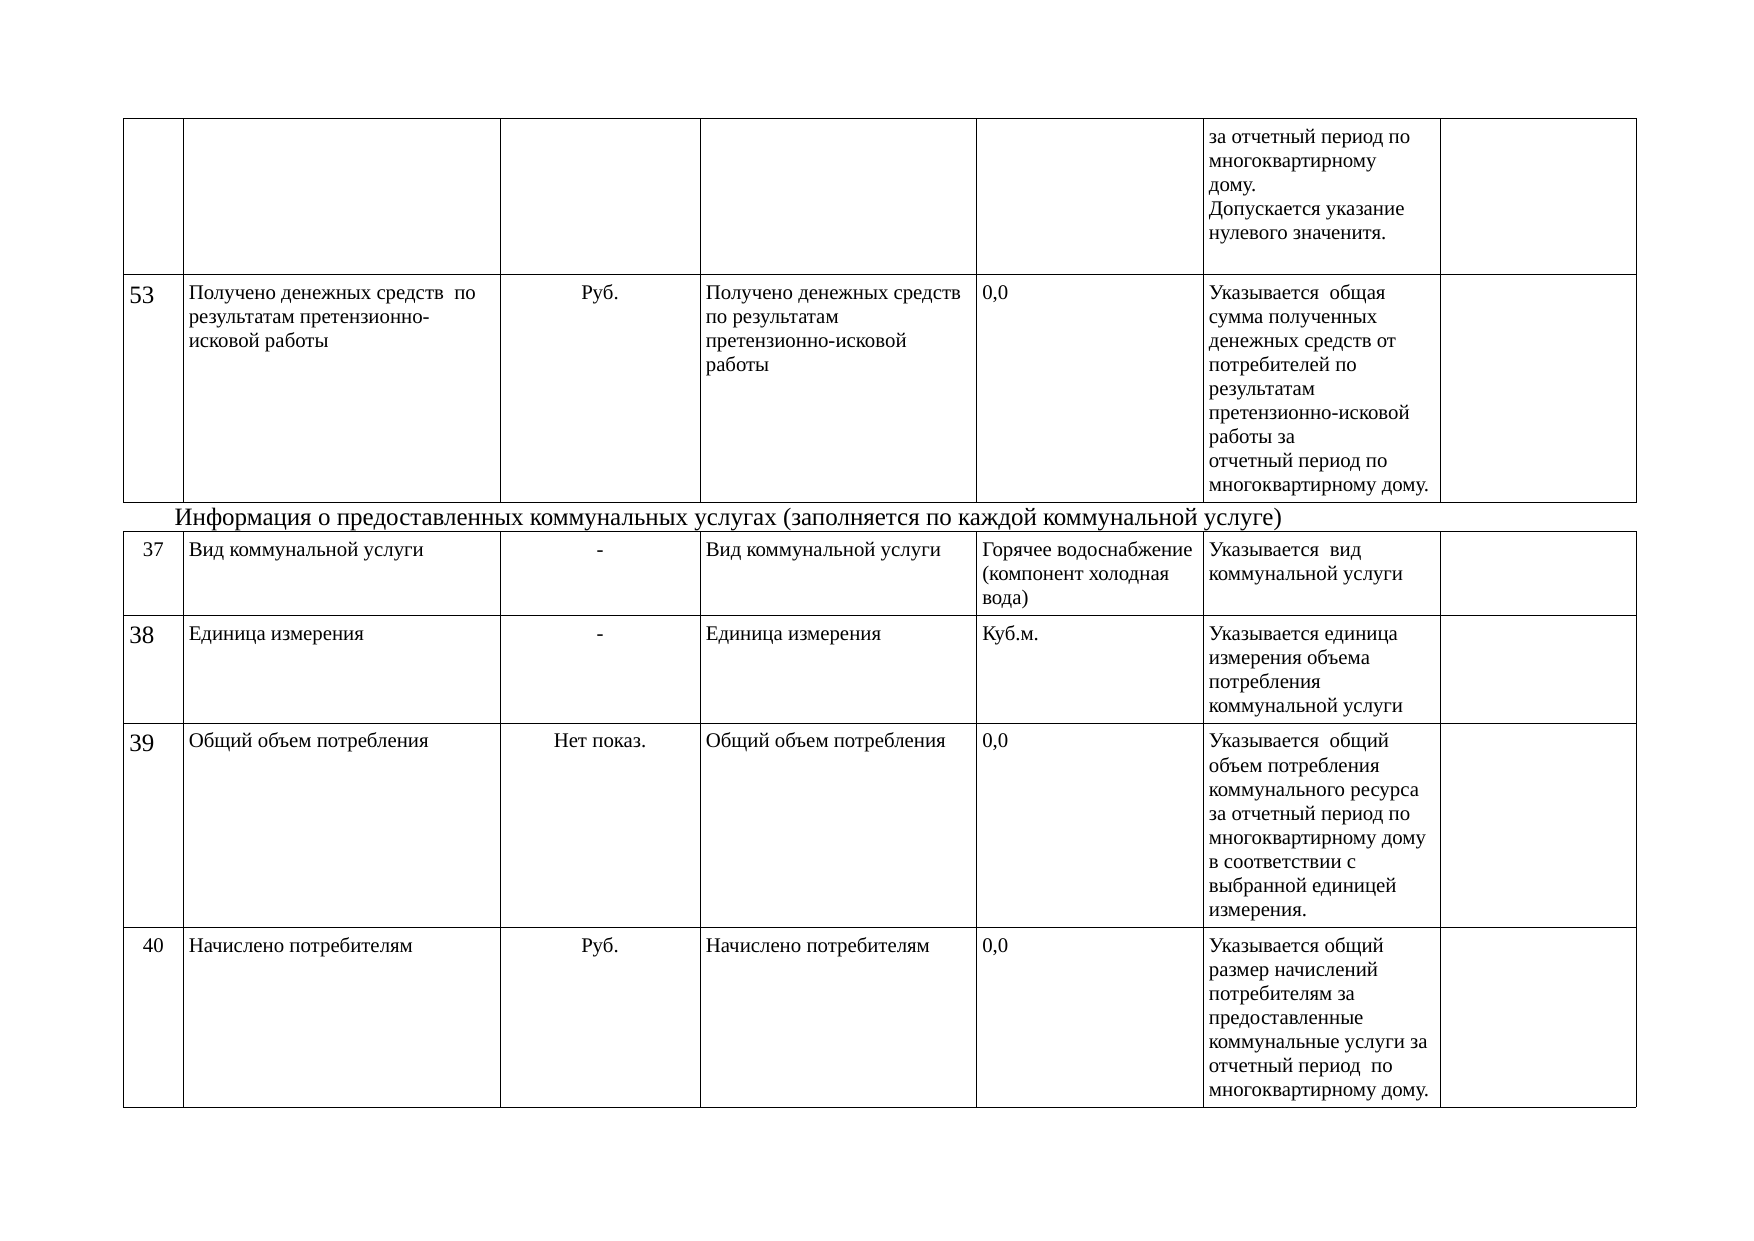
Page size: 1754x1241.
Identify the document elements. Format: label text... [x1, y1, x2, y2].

table_cell Указывается общая сумма полученных денежных средств от потребителей по результатам претензионно-исковой работы за отчетный период по многоквартирному дому. [1204, 275, 1440, 502]
text Информация о предоставленных коммунальных услугах (заполняется по каждой коммунальной услуге) [118, 502, 1636, 531]
table_cell [701, 119, 976, 274]
table_cell Начислено потребителям [701, 928, 976, 1107]
table_cell Руб. [501, 275, 700, 502]
table_cell Получено денежных средств по результатам претензионно-исковой работы [701, 275, 976, 502]
table_cell 0,0 [977, 275, 1203, 502]
table_cell [184, 119, 500, 274]
table_cell [1441, 119, 1636, 274]
table_cell [977, 119, 1203, 274]
table_cell [1441, 275, 1636, 502]
table_cell 0,0 [977, 724, 1203, 927]
table_cell Нет показ. [501, 724, 700, 927]
table_header Вид коммунальной услуги [184, 532, 500, 615]
table_cell Указывается общий объем потребления коммунального ресурса за отчетный период по многоквартирному дому в соответствии с выбранной единицей измерения. [1204, 724, 1440, 927]
table_cell 38 [124, 616, 183, 723]
table_cell 39 [124, 724, 183, 927]
table_cell Начислено потребителям [184, 928, 500, 1107]
table_header Указывается вид коммунальной услуги [1204, 532, 1440, 615]
table_cell Общий объем потребления [701, 724, 976, 927]
table_header Вид коммунальной услуги [701, 532, 976, 615]
table_cell за отчетный период по многоквартирному дому. Допускается указание нулевого значенитя. [1204, 119, 1440, 274]
table_cell Получено денежных средств по результатам претензионно- исковой работы [184, 275, 500, 502]
table_cell 0,0 [977, 928, 1203, 1107]
table_cell [1441, 928, 1636, 1107]
table_cell Единица измерения [184, 616, 500, 723]
table_cell - [501, 616, 700, 723]
table_cell Указывается общий размер начислений потребителям за предоставленные коммунальные услуги за отчетный период по многоквартирному дому. [1204, 928, 1440, 1107]
table_header [1441, 532, 1636, 615]
table_cell [1441, 724, 1636, 927]
table_cell [1441, 616, 1636, 723]
table_cell Указывается единица измерения объема потребления коммунальной услуги [1204, 616, 1440, 723]
table_cell [501, 119, 700, 274]
table_header 37 [124, 532, 183, 615]
table_cell 53 [124, 275, 183, 502]
table_header - [501, 532, 700, 615]
table_cell Руб. [501, 928, 700, 1107]
table_cell Единица измерения [701, 616, 976, 723]
table_cell 40 [124, 928, 183, 1107]
table_cell Куб.м. [977, 616, 1203, 723]
table_header Горячее водоснабжение (компонент холодная вода) [977, 532, 1203, 615]
table_cell Общий объем потребления [184, 724, 500, 927]
table_cell [124, 119, 183, 274]
